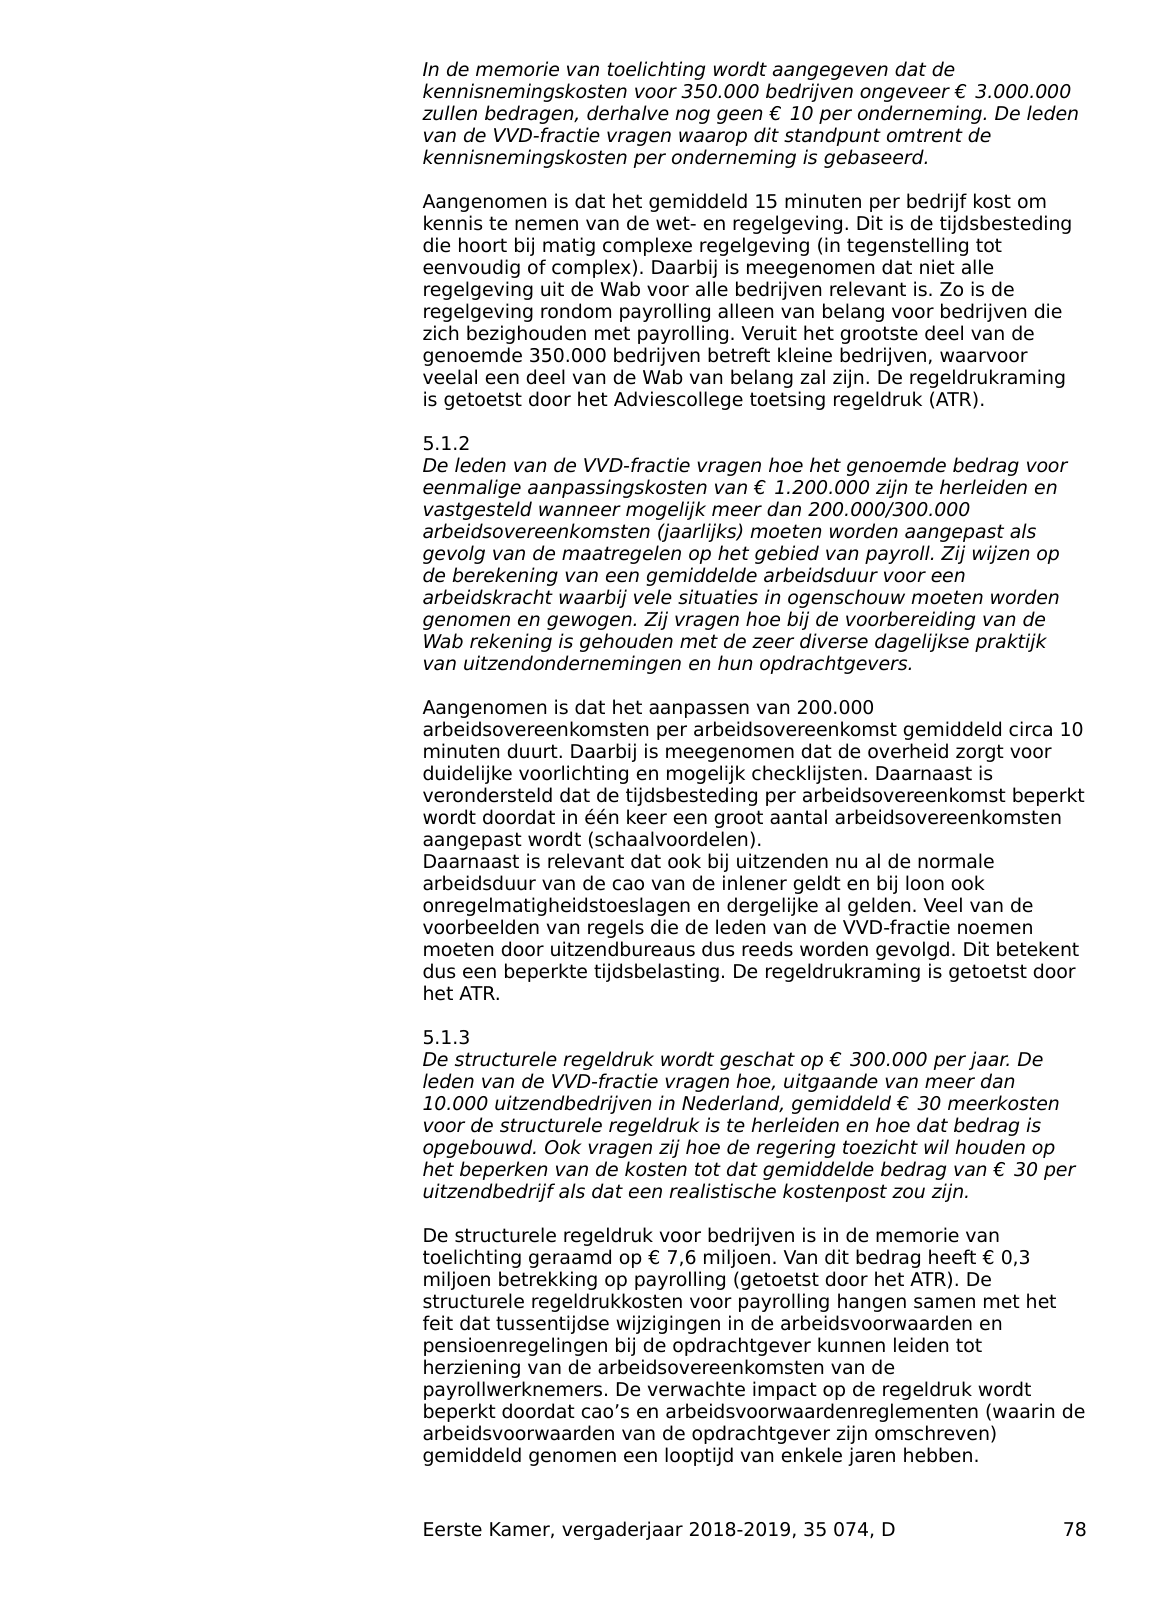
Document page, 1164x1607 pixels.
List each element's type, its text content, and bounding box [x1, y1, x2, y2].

text Aangenomen is dat het aanpassen van 200.000 arbeidsovereenkomsten per arbeidsovereenkomst gemiddeld circa 10 minuten duurt. Daarbij is meegenomen dat de overheid zorgt voor duidelijke voorlichting en mogelijk checklijsten. Daarnaast is verondersteld dat de tijdsbesteding per arbeidsovereenkomst beperkt wordt doordat in één keer een groot aantal arbeidsovereenkomsten aangepast wordt (schaalvoordelen). [422, 697, 1087, 851]
text De structurele regeldruk voor bedrijven is in de memorie van toelichting geraamd op € 7,6 miljoen. Van dit bedrag heeft € 0,3 miljoen betrekking op payrolling (getoetst door het ATR). De structurele regeldrukkosten voor payrolling hangen samen met het feit dat tussentijdse wijzigingen in de arbeidsvoorwaarden en pensioenregelingen bij de opdrachtgever kunnen leiden tot herziening van de arbeidsovereenkomsten van de payrollwerknemers. De verwachte impact op de regeldruk wordt beperkt doordat cao’s en arbeidsvoorwaardenreglementen (waarin de arbeidsvoorwaarden van de opdrachtgever zijn omschreven) gemiddeld genomen een looptijd van enkele jaren hebben. [422, 1225, 1087, 1467]
text 5.1.2 [422, 433, 1087, 455]
text In de memorie van toelichting wordt aangegeven dat de kennisnemingskosten voor 350.000 bedrijven ongeveer € 3.000.000 zullen bedragen, derhalve nog geen € 10 per onderneming. De leden van de VVD-fractie vragen waarop dit standpunt omtrent de kennisnemingskosten per onderneming is gebaseerd. [422, 59, 1087, 169]
text De leden van de VVD-fractie vragen hoe het genoemde bedrag voor eenmalige aanpassingskosten van € 1.200.000 zijn te herleiden en vastgesteld wanneer mogelijk meer dan 200.000/300.000 arbeidsovereenkomsten (jaarlijks) moeten worden aangepast als gevolg van de maatregelen op het gebied van payroll. Zij wijzen op de berekening van een gemiddelde arbeidsduur voor een arbeidskracht waarbij vele situaties in ogenschouw moeten worden genomen en gewogen. Zij vragen hoe bij de voorbereiding van de Wab rekening is gehouden met de zeer diverse dagelijkse praktijk van uitzendondernemingen en hun opdrachtgevers. [422, 455, 1087, 675]
text Aangenomen is dat het gemiddeld 15 minuten per bedrijf kost om kennis te nemen van de wet- en regelgeving. Dit is de tijdsbesteding die hoort bij matig complexe regelgeving (in tegenstelling tot eenvoudig of complex). Daarbij is meegenomen dat niet alle regelgeving uit de Wab voor alle bedrijven relevant is. Zo is de regelgeving rondom payrolling alleen van belang voor bedrijven die zich bezighouden met payrolling. Veruit het grootste deel van de genoemde 350.000 bedrijven betreft kleine bedrijven, waarvoor veelal een deel van de Wab van belang zal zijn. De regeldrukraming is getoetst door het Adviescollege toetsing regeldruk (ATR). [422, 191, 1087, 411]
text Daarnaast is relevant dat ook bij uitzenden nu al de normale arbeidsduur van de cao van de inlener geldt en bij loon ook onregelmatigheidstoeslagen en dergelijke al gelden. Veel van de voorbeelden van regels die de leden van de VVD-fractie noemen moeten door uitzendbureaus dus reeds worden gevolgd. Dit betekent dus een beperkte tijdsbelasting. De regeldrukraming is getoetst door het ATR. [422, 851, 1087, 1005]
text 5.1.3 [422, 1027, 1087, 1049]
text De structurele regeldruk wordt geschat op € 300.000 per jaar. De leden van de VVD-fractie vragen hoe, uitgaande van meer dan 10.000 uitzendbedrijven in Nederland, gemiddeld € 30 meerkosten voor de structurele regeldruk is te herleiden en hoe dat bedrag is opgebouwd. Ook vragen zij hoe de regering toezicht wil houden op het beperken van de kosten tot dat gemiddelde bedrag van € 30 per uitzendbedrijf als dat een realistische kostenpost zou zijn. [422, 1049, 1087, 1203]
